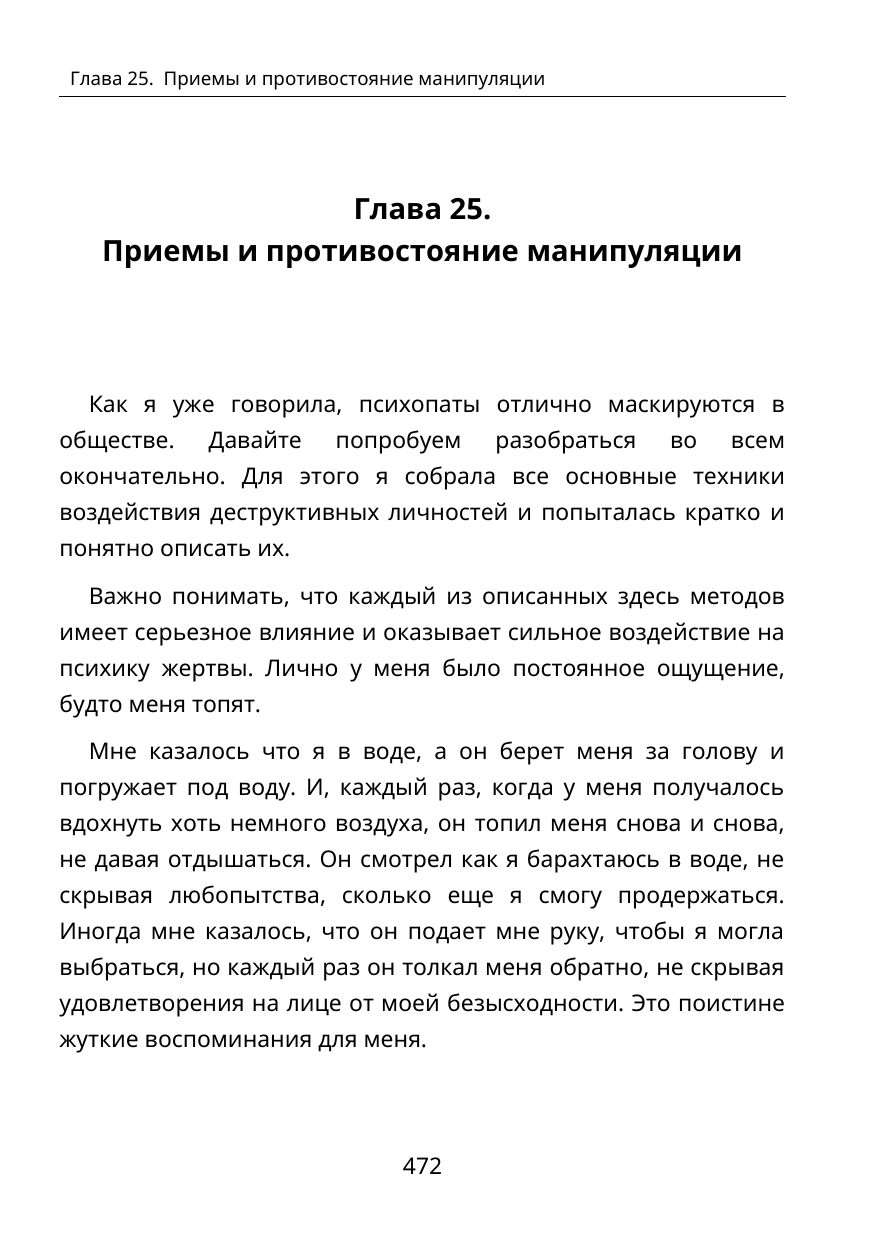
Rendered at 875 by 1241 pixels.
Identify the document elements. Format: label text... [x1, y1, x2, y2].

text Важно понимать, что каждый из описанных здесь методов имеет серьезное влияние и оказывает сильное воздействие на психику жертвы. Лично у меня было постоянное ощущение, будто меня топят. [59, 580, 786, 719]
text Как я уже говорила, психопаты отлично маскируются в обществе. Давайте попробуем разобраться во всем окончательно. Для этого я собрала все основные техники воздействия деструктивных личностей и попыталась кратко и понятно описать их. [59, 388, 786, 563]
text Мне казалось что я в воде, а он берет меня за голову и погружает под воду. И, каждый раз, когда у меня получалось вдохнуть хоть немного воздуха, он топил меня снова и снова, не давая отдышаться. Он смотрел как я барахтаюсь в воде, не скрывая любопытства, сколько еще я смогу продержаться. Иногда мне казалось, что он подает мне руку, чтобы я могла выбраться, но каждый раз он толкал меня обратно, не скрывая удовлетворения на лице от моей безысходности. Это поистине жуткие воспоминания для меня. [59, 735, 786, 1054]
subtitle Глава 25. Приемы и противостояние манипуляции [59, 185, 786, 270]
